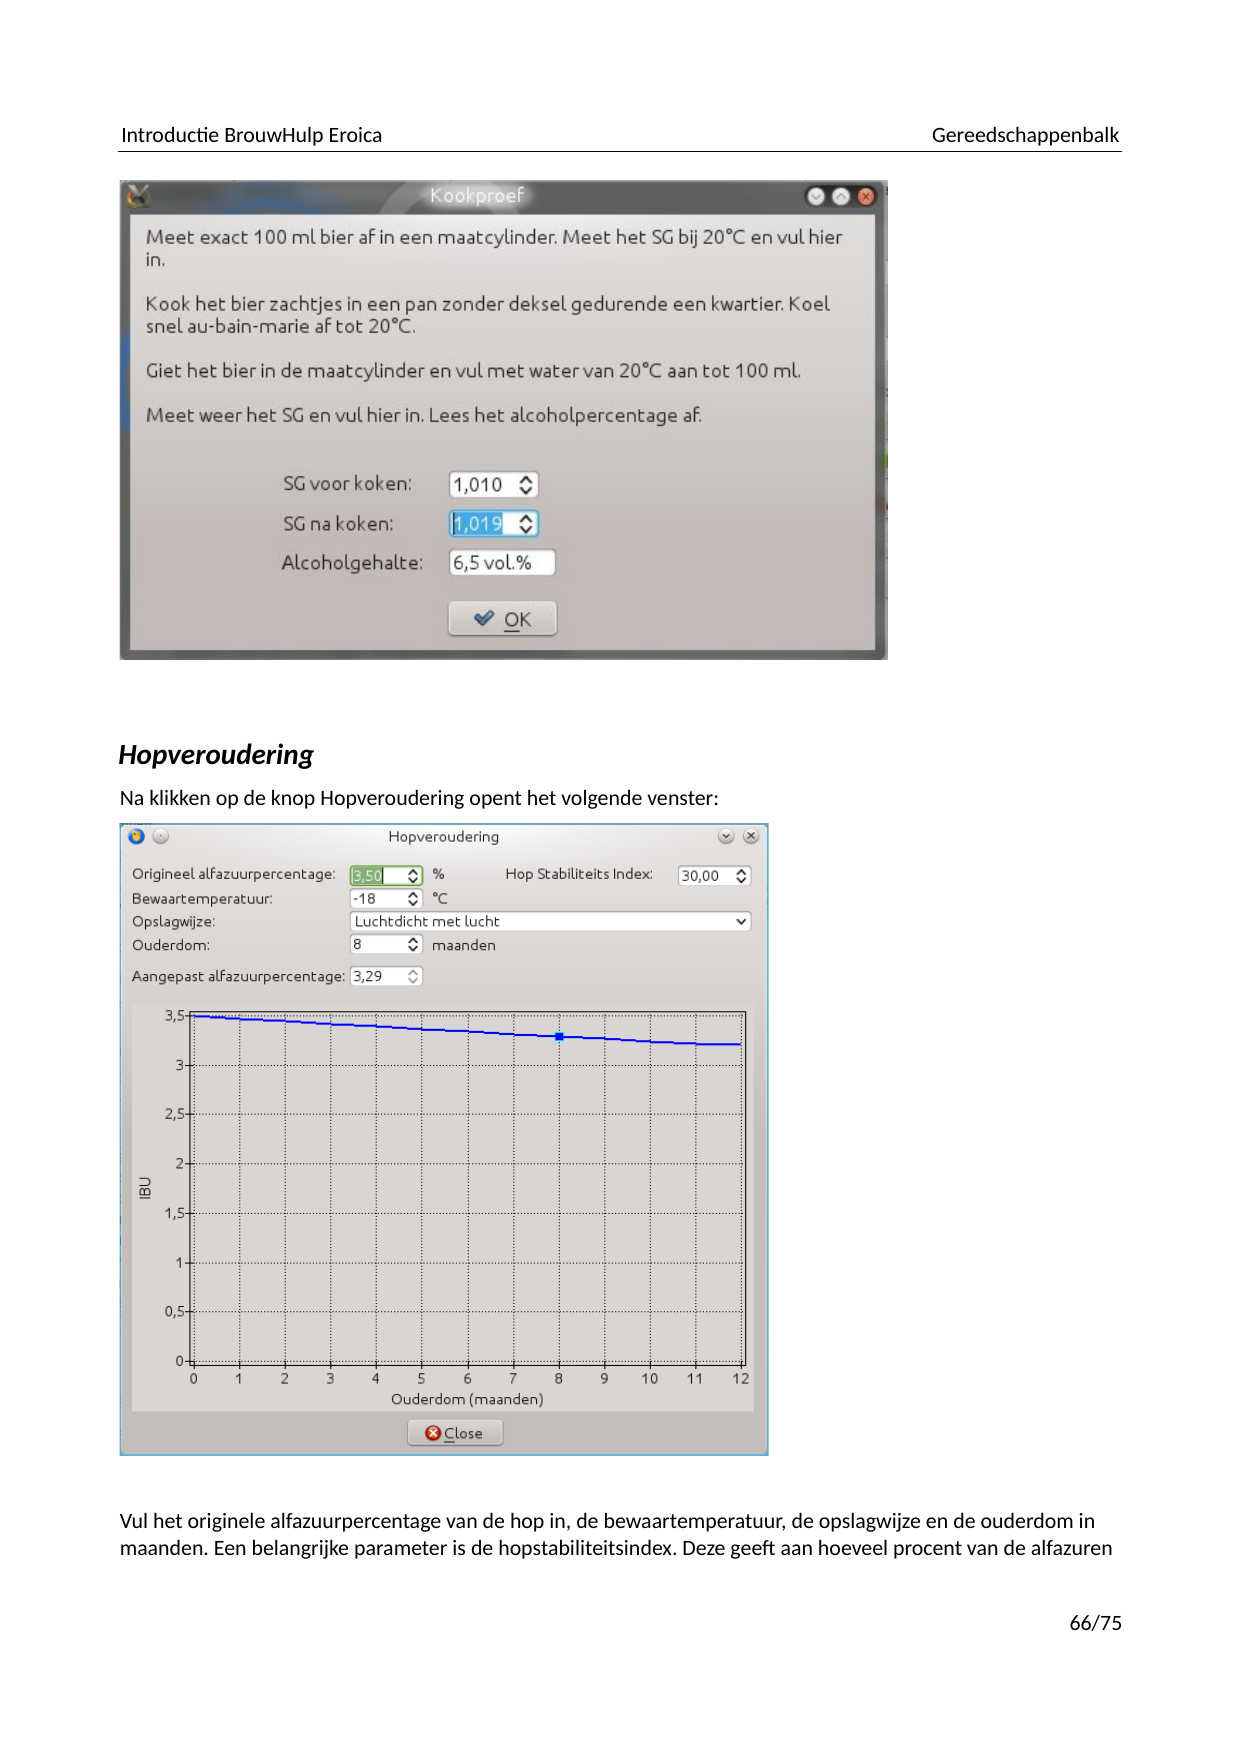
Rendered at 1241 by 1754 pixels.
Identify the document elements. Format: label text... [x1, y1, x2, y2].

text Vul het originele alfazuurpercentage van de hop in, de bewaartemperatuur, de opslagwijze en de ouderdom in maanden. Een belangrijke parameter is de hopstabiliteitsindex. Deze geeft aan hoeveel procent van de alfazuren [119, 1507, 1122, 1561]
picture [119, 823, 769, 1456]
text Na klikken op de knop Hopveroudering opent het volgende venster: [119, 784, 1122, 811]
subtitle Hopveroudering [118, 736, 1122, 772]
picture [119, 180, 888, 660]
